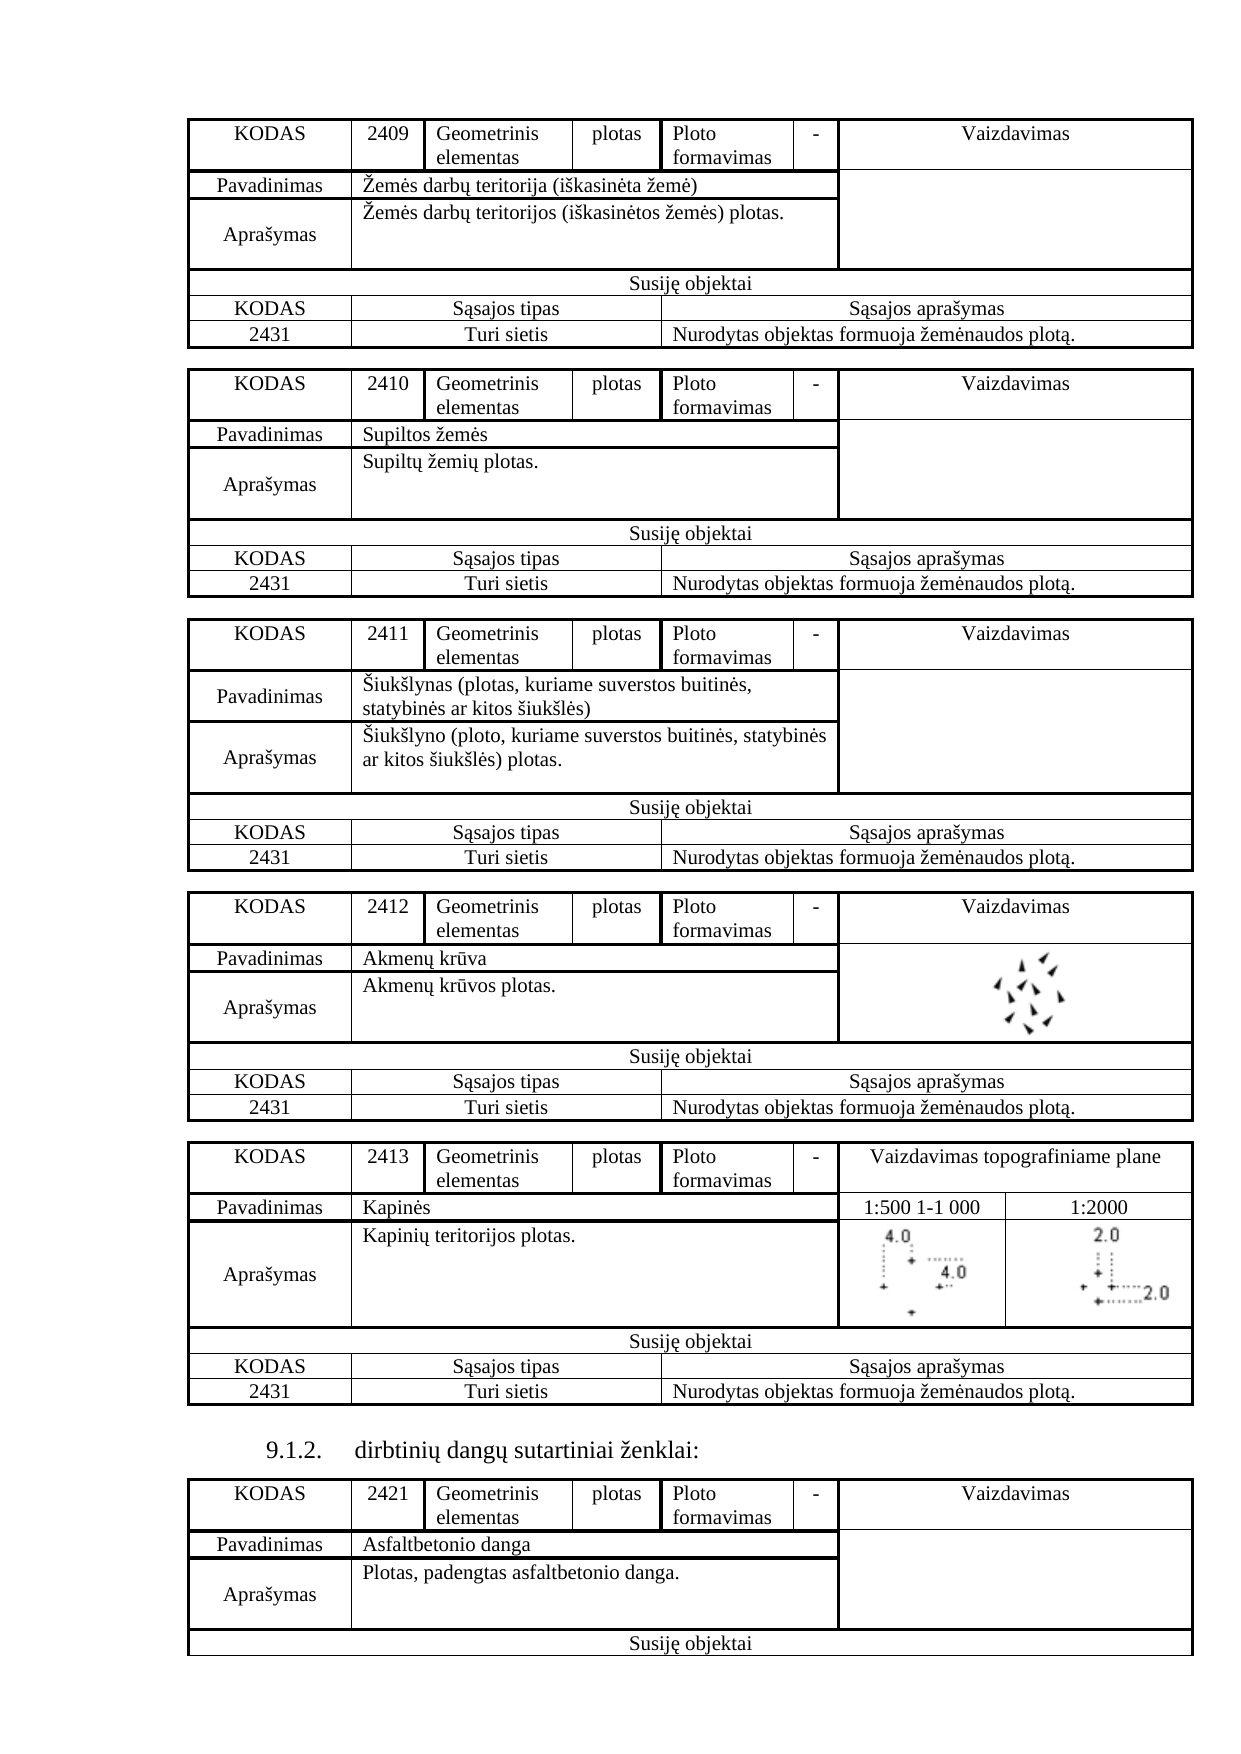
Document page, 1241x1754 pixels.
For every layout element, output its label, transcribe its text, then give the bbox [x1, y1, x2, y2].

table_cell Šiukšlynas (plotas, kuriame suverstos buitinės, statybinės ar kitos šiukšlės) [352, 672, 837, 720]
table_cell [840, 670, 1191, 792]
table_cell 2431 [190, 321, 351, 346]
table_header Ploto formavimas [663, 894, 793, 942]
table_cell Turi sietis [352, 1379, 661, 1403]
table_cell Žemės darbų teritorijos (iškasinėtos žemės) plotas. [352, 200, 837, 268]
table_cell 2431 [190, 1379, 351, 1403]
table_header Geometrinis elementas [426, 371, 572, 419]
table_cell Susiję objektai [190, 1631, 1191, 1655]
table_header Ploto formavimas [663, 621, 793, 669]
table_header Ploto formavimas [663, 1481, 793, 1529]
table_header Ploto formavimas [663, 121, 793, 169]
table_header - [794, 1481, 837, 1529]
table_header 2412 [352, 894, 423, 942]
table_cell Sąsajos tipas [352, 1070, 661, 1093]
table_header Geometrinis elementas [426, 621, 572, 669]
table_cell Nurodytas objektas formuoja žemėnaudos plotą. [662, 571, 1191, 595]
table_cell [840, 944, 1191, 1041]
table_cell Pavadinimas [190, 1195, 351, 1219]
table_cell Nurodytas objektas formuoja žemėnaudos plotą. [662, 1095, 1191, 1119]
table_cell KODAS [190, 1354, 351, 1378]
table_cell 2431 [190, 845, 351, 869]
table_header - [794, 894, 837, 942]
table_cell Susiję objektai [190, 795, 1191, 819]
table_cell Akmenų krūvos plotas. [352, 973, 837, 1041]
table_cell Pavadinimas [190, 946, 351, 970]
table_cell [840, 1220, 1005, 1326]
table_cell Supiltos žemės [352, 422, 837, 446]
table_cell 1:500 1-1 000 [840, 1193, 1005, 1219]
table_cell Aprašymas [190, 449, 351, 518]
table_cell Aprašymas [190, 1223, 351, 1326]
table_cell KODAS [190, 296, 351, 320]
table_cell [840, 1530, 1191, 1628]
table_cell Šiukšlyno (ploto, kuriame suverstos buitinės, statybinės ar kitos šiukšlės) plotas. [352, 723, 837, 792]
table_cell Susiję objektai [190, 521, 1191, 545]
table_header KODAS [190, 1481, 351, 1529]
table_header plotas [573, 371, 659, 419]
table_header - [794, 121, 837, 169]
table_cell Susiję objektai [190, 271, 1191, 295]
table_header KODAS [190, 371, 351, 419]
table_cell Turi sietis [352, 845, 661, 869]
table_cell Pavadinimas [190, 1533, 351, 1556]
table_header 2411 [352, 621, 423, 669]
table_header KODAS [190, 894, 351, 942]
table_header Geometrinis elementas [426, 121, 572, 169]
table_cell Žemės darbų teritorija (iškasinėta žemė) [352, 173, 837, 197]
table_cell Sąsajos aprašymas [662, 546, 1191, 570]
table_cell Asfaltbetonio danga [352, 1533, 837, 1556]
table_header - [794, 1144, 837, 1192]
table_cell [840, 170, 1191, 268]
table_header plotas [573, 894, 659, 942]
table_cell Aprašymas [190, 200, 351, 268]
table_cell KODAS [190, 546, 351, 570]
table_cell Aprašymas [190, 723, 351, 792]
table_cell Sąsajos tipas [352, 1354, 661, 1378]
table_header 2413 [352, 1144, 423, 1192]
table_header plotas [573, 621, 659, 669]
table_cell Susiję objektai [190, 1329, 1191, 1353]
table_header - [794, 621, 837, 669]
table_header KODAS [190, 621, 351, 669]
table_cell 2431 [190, 571, 351, 595]
table_cell Nurodytas objektas formuoja žemėnaudos plotą. [662, 1379, 1191, 1403]
table_header 2409 [352, 121, 423, 169]
table_cell Sąsajos aprašymas [662, 1354, 1191, 1378]
table_cell Nurodytas objektas formuoja žemėnaudos plotą. [662, 845, 1191, 869]
table_cell Sąsajos aprašymas [662, 296, 1191, 320]
table_cell KODAS [190, 1070, 351, 1093]
table_header Vaizdavimas [840, 1481, 1191, 1529]
table_header Geometrinis elementas [426, 1481, 572, 1529]
table_header Geometrinis elementas [426, 894, 572, 942]
table_cell Turi sietis [352, 571, 661, 595]
table_header Ploto formavimas [663, 371, 793, 419]
table_cell Plotas, padengtas asfaltbetonio danga. [352, 1560, 837, 1628]
table_cell Supiltų žemių plotas. [352, 449, 837, 518]
table_cell Pavadinimas [190, 672, 351, 720]
table_header plotas [573, 121, 659, 169]
table_cell Aprašymas [190, 1560, 351, 1628]
table_header 2410 [352, 371, 423, 419]
table_cell Sąsajos tipas [352, 546, 661, 570]
table_cell [840, 420, 1191, 518]
table_cell Sąsajos aprašymas [662, 1070, 1191, 1093]
table_cell Sąsajos tipas [352, 820, 661, 844]
table_header plotas [573, 1144, 659, 1192]
table_cell [1006, 1220, 1191, 1326]
table_cell Aprašymas [190, 973, 351, 1041]
text 9.1.2. dirbtinių dangų sutartiniai ženklai: [177, 1435, 1181, 1464]
table_header KODAS [190, 1144, 351, 1192]
table_cell Sąsajos tipas [352, 296, 661, 320]
table_cell Nurodytas objektas formuoja žemėnaudos plotą. [662, 321, 1191, 346]
table_cell KODAS [190, 820, 351, 844]
table_header Vaizdavimas [840, 121, 1191, 169]
table_header Vaizdavimas [840, 621, 1191, 669]
table_cell Akmenų krūva [352, 946, 837, 970]
table_cell 1:2000 [1006, 1193, 1191, 1219]
table_header KODAS [190, 121, 351, 169]
table_cell 2431 [190, 1095, 351, 1119]
table_header Vaizdavimas [840, 371, 1191, 419]
table_header Geometrinis elementas [426, 1144, 572, 1192]
table_cell Sąsajos aprašymas [662, 820, 1191, 844]
table_header - [794, 371, 837, 419]
table_cell Pavadinimas [190, 422, 351, 446]
table_header Vaizdavimas [840, 894, 1191, 942]
table_header Vaizdavimas topografiniame plane [840, 1144, 1191, 1192]
table_header 2421 [352, 1481, 423, 1529]
table_cell Turi sietis [352, 1095, 661, 1119]
table_header Ploto formavimas [663, 1144, 793, 1192]
table_cell Turi sietis [352, 321, 661, 346]
table_cell Pavadinimas [190, 173, 351, 197]
table_cell Kapinės [352, 1195, 837, 1219]
table_cell Kapinių teritorijos plotas. [352, 1223, 837, 1326]
table_header plotas [573, 1481, 659, 1529]
table_cell Susiję objektai [190, 1044, 1191, 1068]
